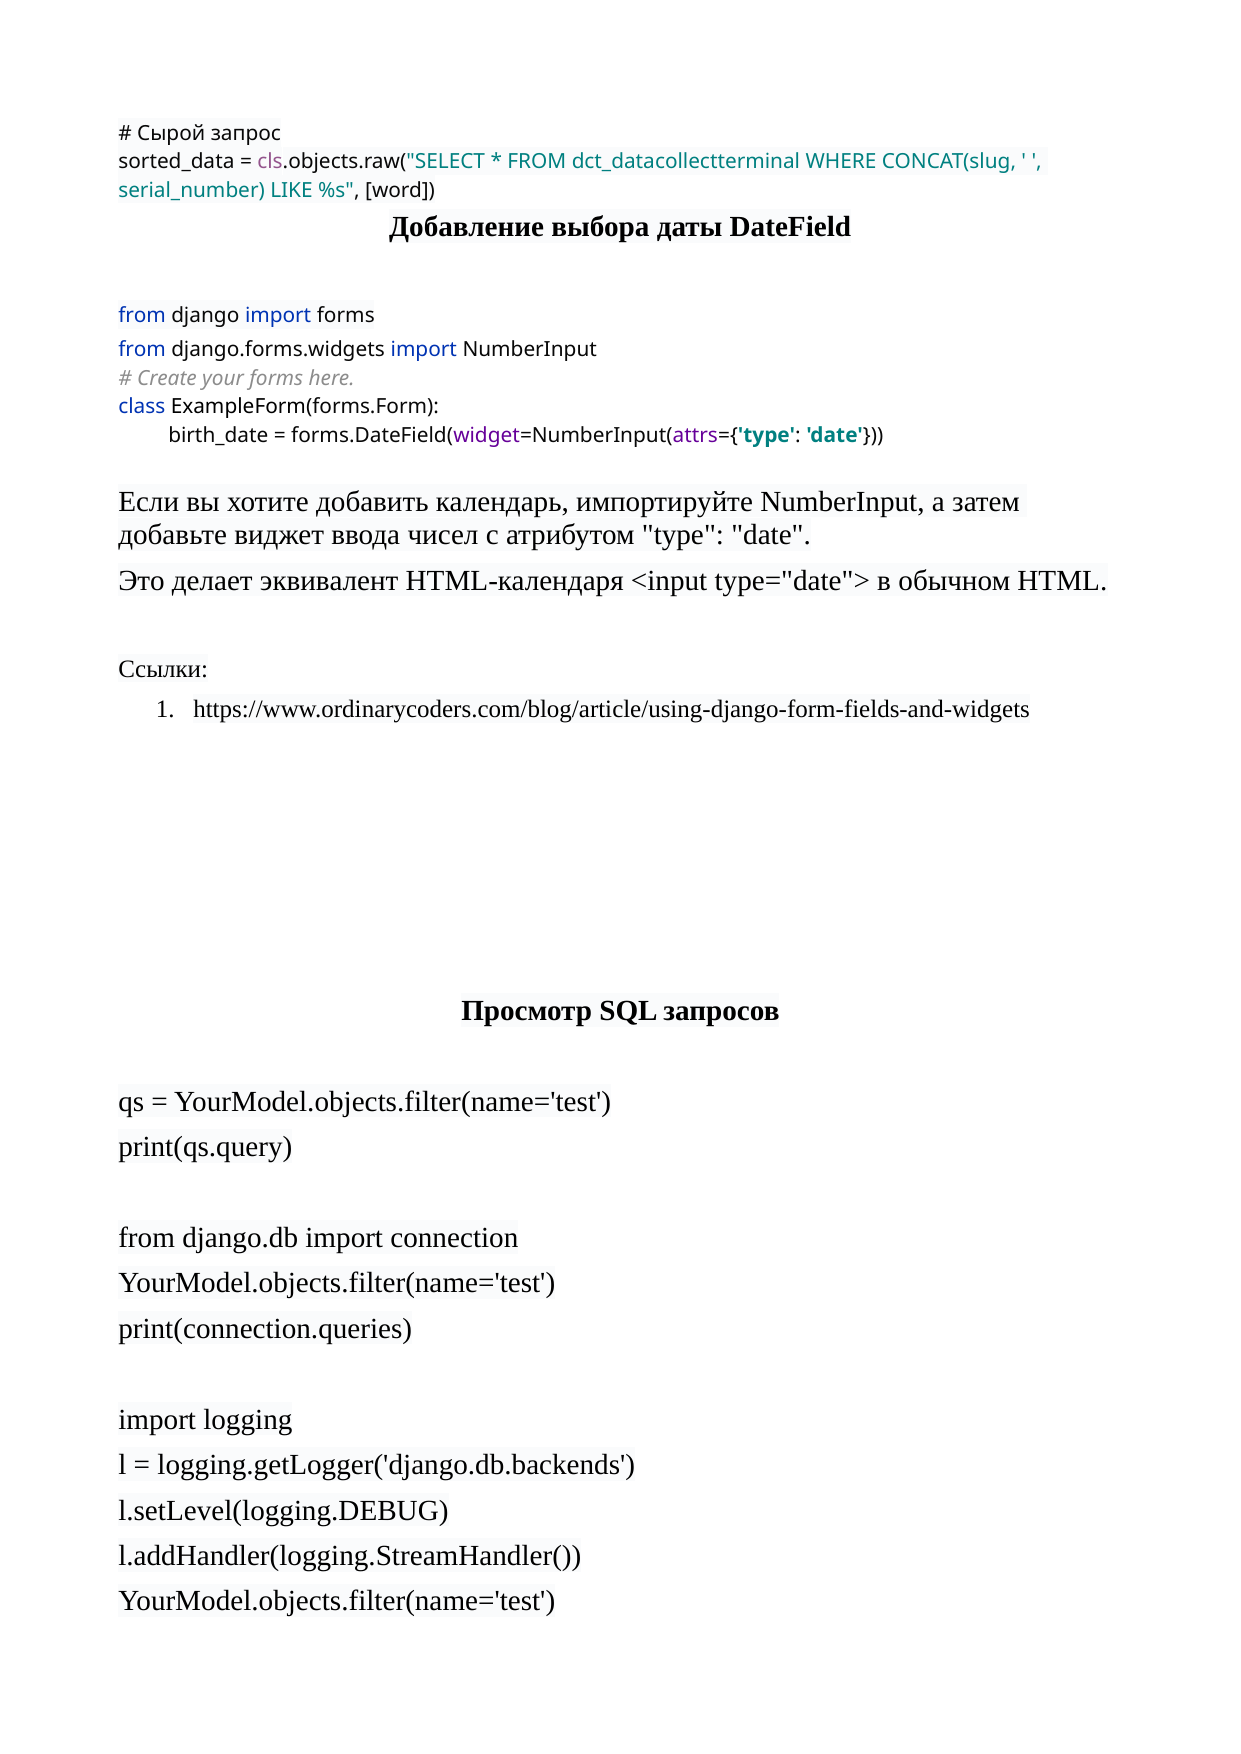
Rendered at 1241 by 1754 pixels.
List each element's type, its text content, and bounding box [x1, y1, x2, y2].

text import logging [118, 1402, 1122, 1435]
text birth_date = forms.DateField(widget=NumberInput(attrs={'type': 'date'})) [118, 420, 1122, 448]
text # Create your forms here. [118, 363, 1122, 391]
text from django.db import connection [118, 1220, 1122, 1254]
text l.addHandler(logging.StreamHandler()) [118, 1538, 1122, 1572]
text Добавление выбора даты DateField [118, 209, 1122, 243]
text YourModel.objects.filter(name='test') [118, 1266, 1122, 1299]
text qs = YourModel.objects.filter(name='test') [118, 1084, 1122, 1117]
text Это делает эквивалент HTML-календаря <input type="date"> в обычном HTML. [118, 563, 1122, 596]
list https://www.ordinarycoders.com/blog/article/using-django-form-fields-and-widgets [156, 694, 1122, 723]
text from django import forms [118, 300, 1122, 329]
text Просмотр SQL запросов [118, 993, 1122, 1027]
text YourModel.objects.filter(name='test') [118, 1583, 1122, 1617]
text Ссылки: [118, 654, 1122, 682]
text from django.forms.widgets import NumberInput [118, 334, 1122, 363]
text l = logging.getLogger('django.db.backends') [118, 1447, 1122, 1481]
text # Сырой запрос sorted_data = cls.objects.raw("SELECT * FROM dct_datacollectterminal WHERE CONCAT(slug, ' ', serial_number) LIKE %s", [word]) [118, 118, 1122, 203]
text l.setLevel(logging.DEBUG) [118, 1493, 1122, 1526]
text Если вы хотите добавить календарь, импортируйте NumberInput, а затем добавьте виджет ввода чисел с атрибутом "type": "date". [118, 484, 1122, 551]
text print(connection.queries) [118, 1311, 1122, 1344]
text print(qs.query) [118, 1129, 1122, 1163]
text class ExampleForm(forms.Form): [118, 391, 1122, 420]
